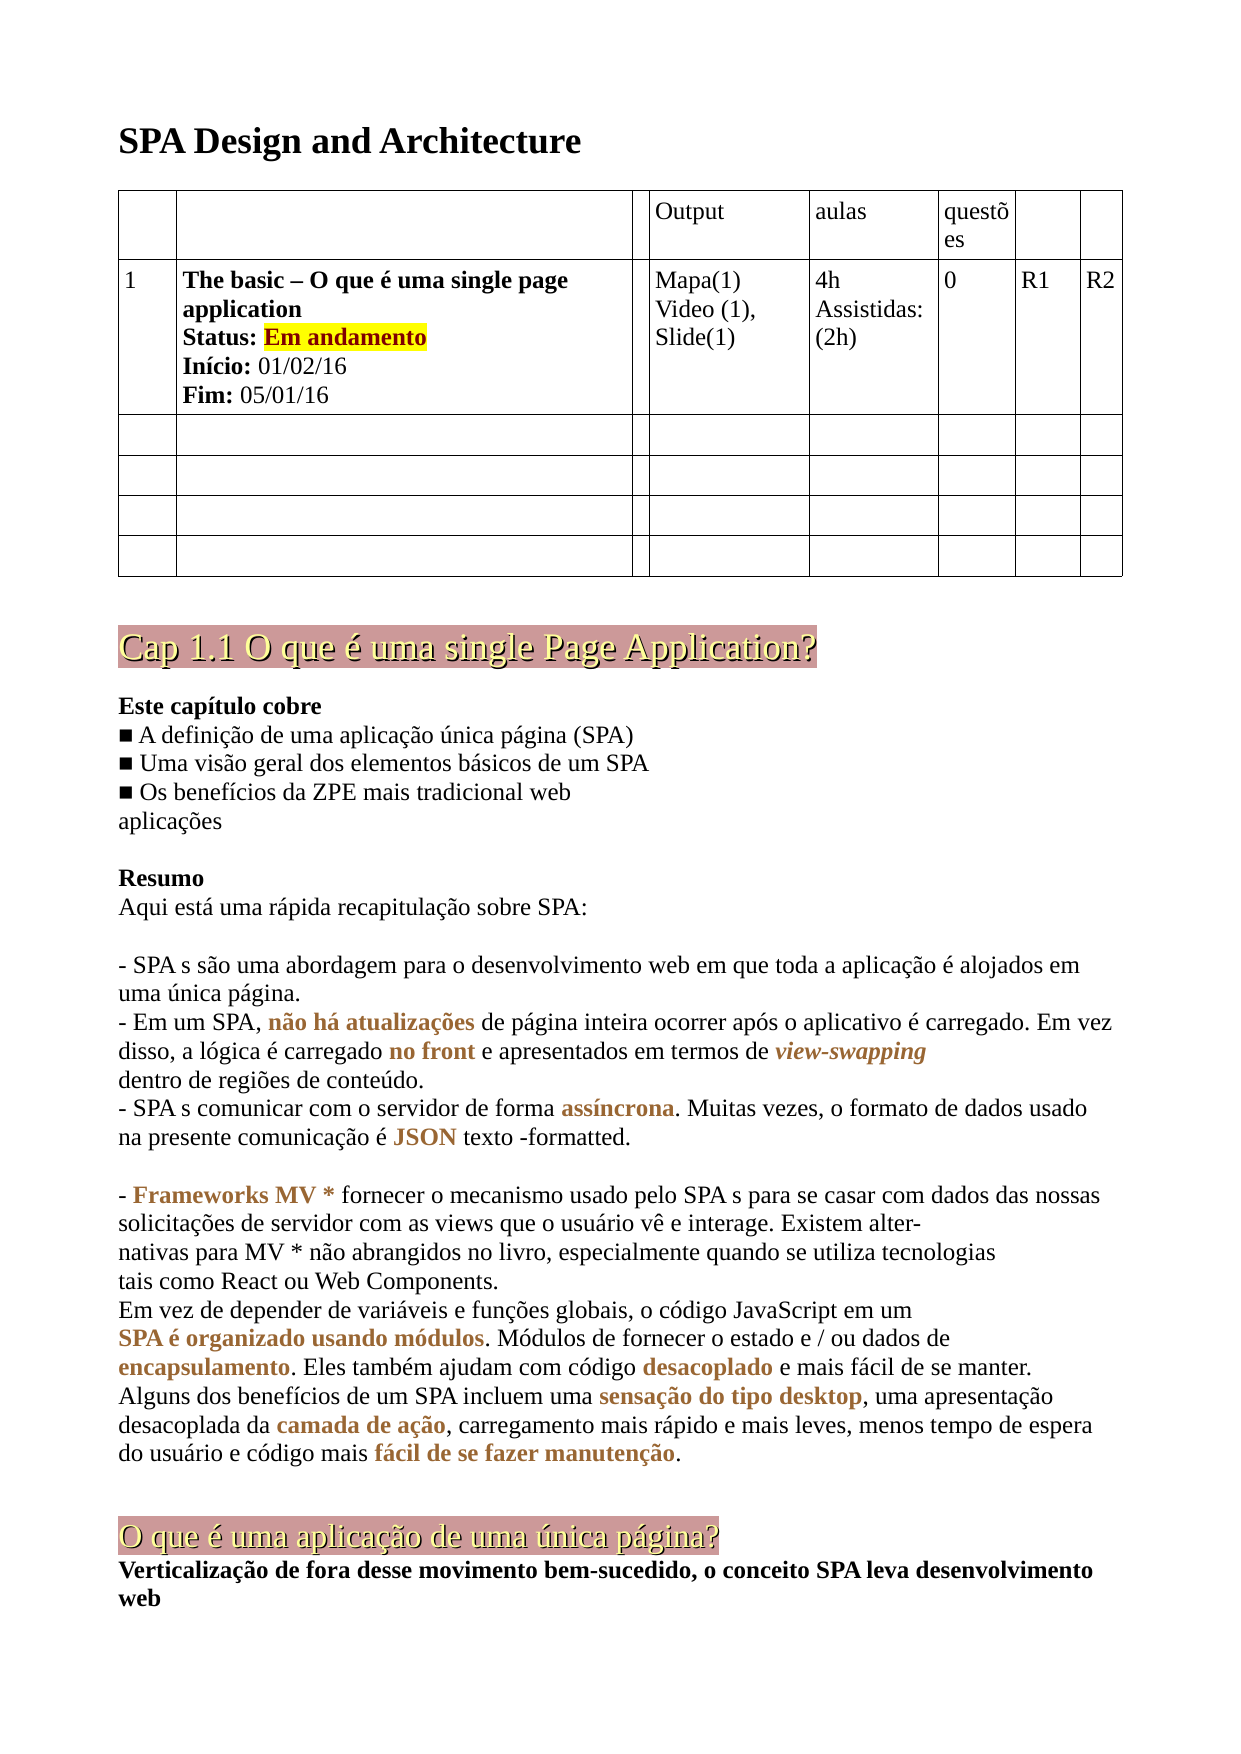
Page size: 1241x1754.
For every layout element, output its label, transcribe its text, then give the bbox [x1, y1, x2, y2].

table_cell [810, 456, 938, 495]
table_cell [633, 496, 649, 535]
table_cell [1016, 496, 1080, 535]
table_header [1016, 191, 1080, 259]
table_cell 0 [939, 260, 1015, 414]
table_cell [650, 496, 809, 535]
table_cell R1 [1016, 260, 1080, 414]
table_cell [810, 415, 938, 455]
text SPA Design and Architecture [118, 118, 1122, 161]
table_cell 4h Assistidas: (2h) [810, 260, 938, 414]
table_cell [1081, 415, 1122, 455]
table_cell [177, 536, 632, 576]
table_cell [119, 496, 176, 535]
table_cell [177, 456, 632, 495]
table_cell [939, 456, 1015, 495]
table_cell [177, 415, 632, 455]
table_cell [650, 536, 809, 576]
table_header [119, 191, 176, 259]
text Este capítulo cobre ■ A definição de uma aplicação única página (SPA) ■ Uma visão geral dos elementos básicos de um SPA ■ Os benefícios da ZPE mais tradicional web aplicações [118, 691, 1122, 835]
table_cell [1016, 415, 1080, 455]
text O que é uma aplicação de uma única página? Verticalização de fora desse movimento bem-sucedido, o conceito SPA leva desenvolvimento web [118, 1516, 1122, 1612]
table_cell [177, 496, 632, 535]
table_header [633, 191, 649, 259]
text Cap 1.1 O que é uma single Page Application? [118, 625, 1122, 668]
table_cell [1081, 496, 1122, 535]
table_cell 1 [119, 260, 176, 414]
table_cell [939, 496, 1015, 535]
table_header questões [939, 191, 1015, 259]
table_cell [119, 536, 176, 576]
table_cell [1016, 456, 1080, 495]
table_cell [633, 415, 649, 455]
table_cell [119, 456, 176, 495]
table_cell [1081, 456, 1122, 495]
table_cell [939, 415, 1015, 455]
table_cell R2 [1081, 260, 1122, 414]
table_cell [633, 260, 649, 414]
table_cell [810, 536, 938, 576]
table_header [1081, 191, 1122, 259]
table_cell [650, 415, 809, 455]
table_cell The basic – O que é uma single page application Status: Em andamento Início: 01/02/16 Fim: 05/01/16 [177, 260, 632, 414]
table_cell Mapa(1) Video (1), Slide(1) [650, 260, 809, 414]
table_cell [1016, 536, 1080, 576]
table_cell [119, 415, 176, 455]
table_cell [633, 456, 649, 495]
table_cell [1081, 536, 1122, 576]
table_header Output [650, 191, 809, 259]
table_cell [939, 536, 1015, 576]
table_header aulas [810, 191, 938, 259]
text Resumo Aqui está uma rápida recapitulação sobre SPA: - SPA s são uma abordagem para o desenvolvimento web em que toda a aplicação é alojados em uma única página. - Em um SPA, não há atualizações de página inteira ocorrer após o aplicativo é carregado. Em vez disso, a lógica é carregado no front e apresentados em termos de view-swapping dentro de regiões de conteúdo. - SPA s comunicar com o servidor de forma assíncrona. Muitas vezes, o formato de dados usado na presente comunicação é JSON texto -formatted. - Frameworks MV * fornecer o mecanismo usado pelo SPA s para se casar com dados das nossas solicitações de servidor com as views que o usuário vê e interage. Existem alter- nativas para MV * não abrangidos no livro, especialmente quando se utiliza tecnologias tais como React ou Web Components. Em vez de depender de variáveis ​​e funções globais, o código JavaScript em um SPA é organizado usando módulos. Módulos de fornecer o estado e / ou dados de encapsulamento. Eles também ajudam com código desacoplado e mais fácil de se manter. Alguns dos benefícios de um SPA incluem uma sensação do tipo desktop, uma apresentação desacoplada da camada de ação, carregamento mais rápido e mais leves, menos tempo de espera do usuário e código mais fácil de se fazer manutenção. [118, 835, 1122, 1467]
table_cell [810, 496, 938, 535]
table_header [177, 191, 632, 259]
table_cell [650, 456, 809, 495]
table_cell [633, 536, 649, 576]
